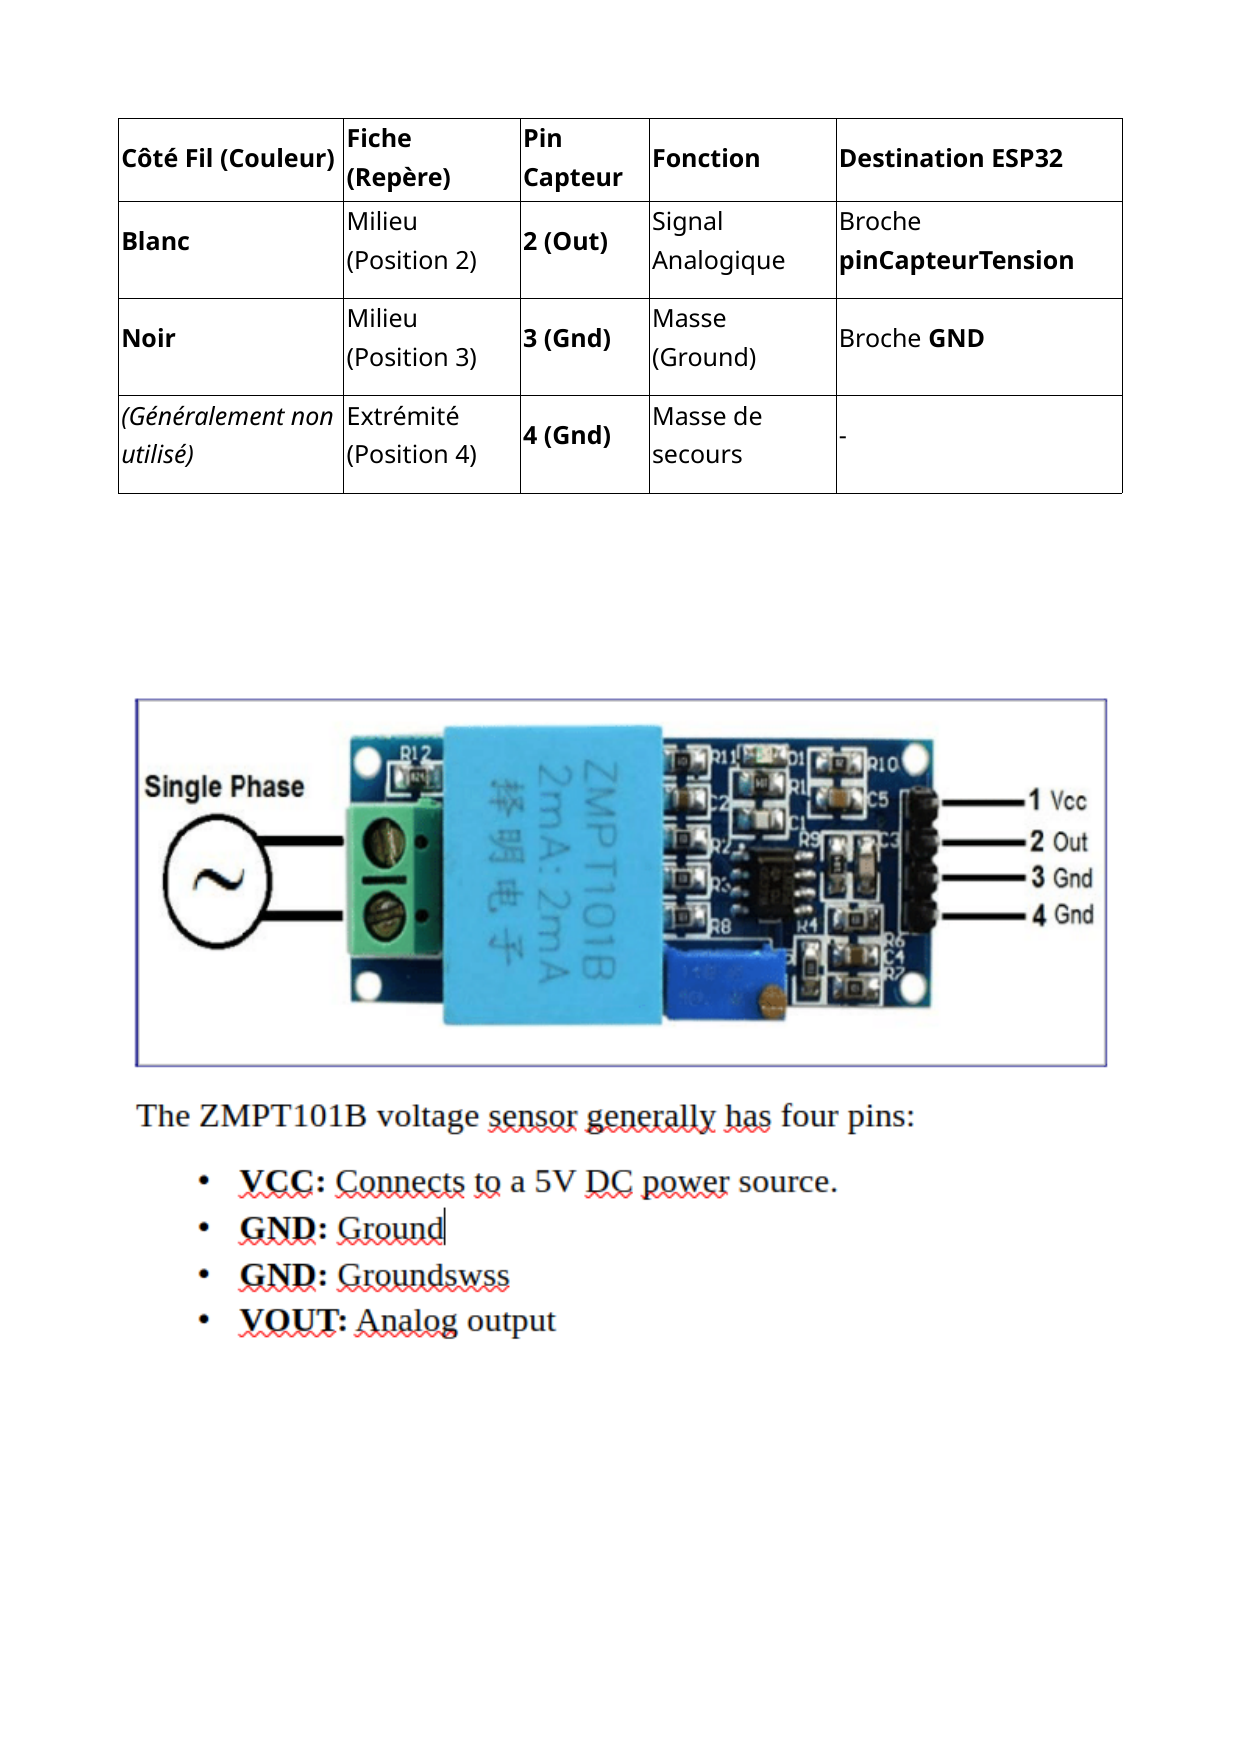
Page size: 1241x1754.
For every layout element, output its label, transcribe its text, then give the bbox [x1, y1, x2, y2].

table_cell Broche pinCapteurTension [837, 202, 1122, 298]
table_header Côté Fil (Couleur) [119, 119, 343, 201]
table_cell Extrémité (Position 4) [344, 396, 520, 493]
table_cell Masse (Ground) [650, 299, 836, 395]
table_cell Noir [119, 299, 343, 395]
table_cell Signal Analogique [650, 202, 836, 298]
table_cell Milieu (Position 2) [344, 202, 520, 298]
table_cell Broche GND [837, 299, 1122, 395]
table_cell 2 (Out) [521, 202, 649, 298]
table_cell Masse de secours [650, 396, 836, 493]
table_header Fonction [650, 119, 836, 201]
table_header Fiche (Repère) [344, 119, 520, 201]
table_cell Milieu (Position 3) [344, 299, 520, 395]
table_cell Blanc [119, 202, 343, 298]
table_cell (Généralement non utilisé) [119, 396, 343, 493]
table_cell 3 (Gnd) [521, 299, 649, 395]
table_cell 4 (Gnd) [521, 396, 649, 493]
picture [118, 691, 1123, 1350]
table_cell - [837, 396, 1122, 493]
table_header Destination ESP32 [837, 119, 1122, 201]
table_header Pin Capteur [521, 119, 649, 201]
